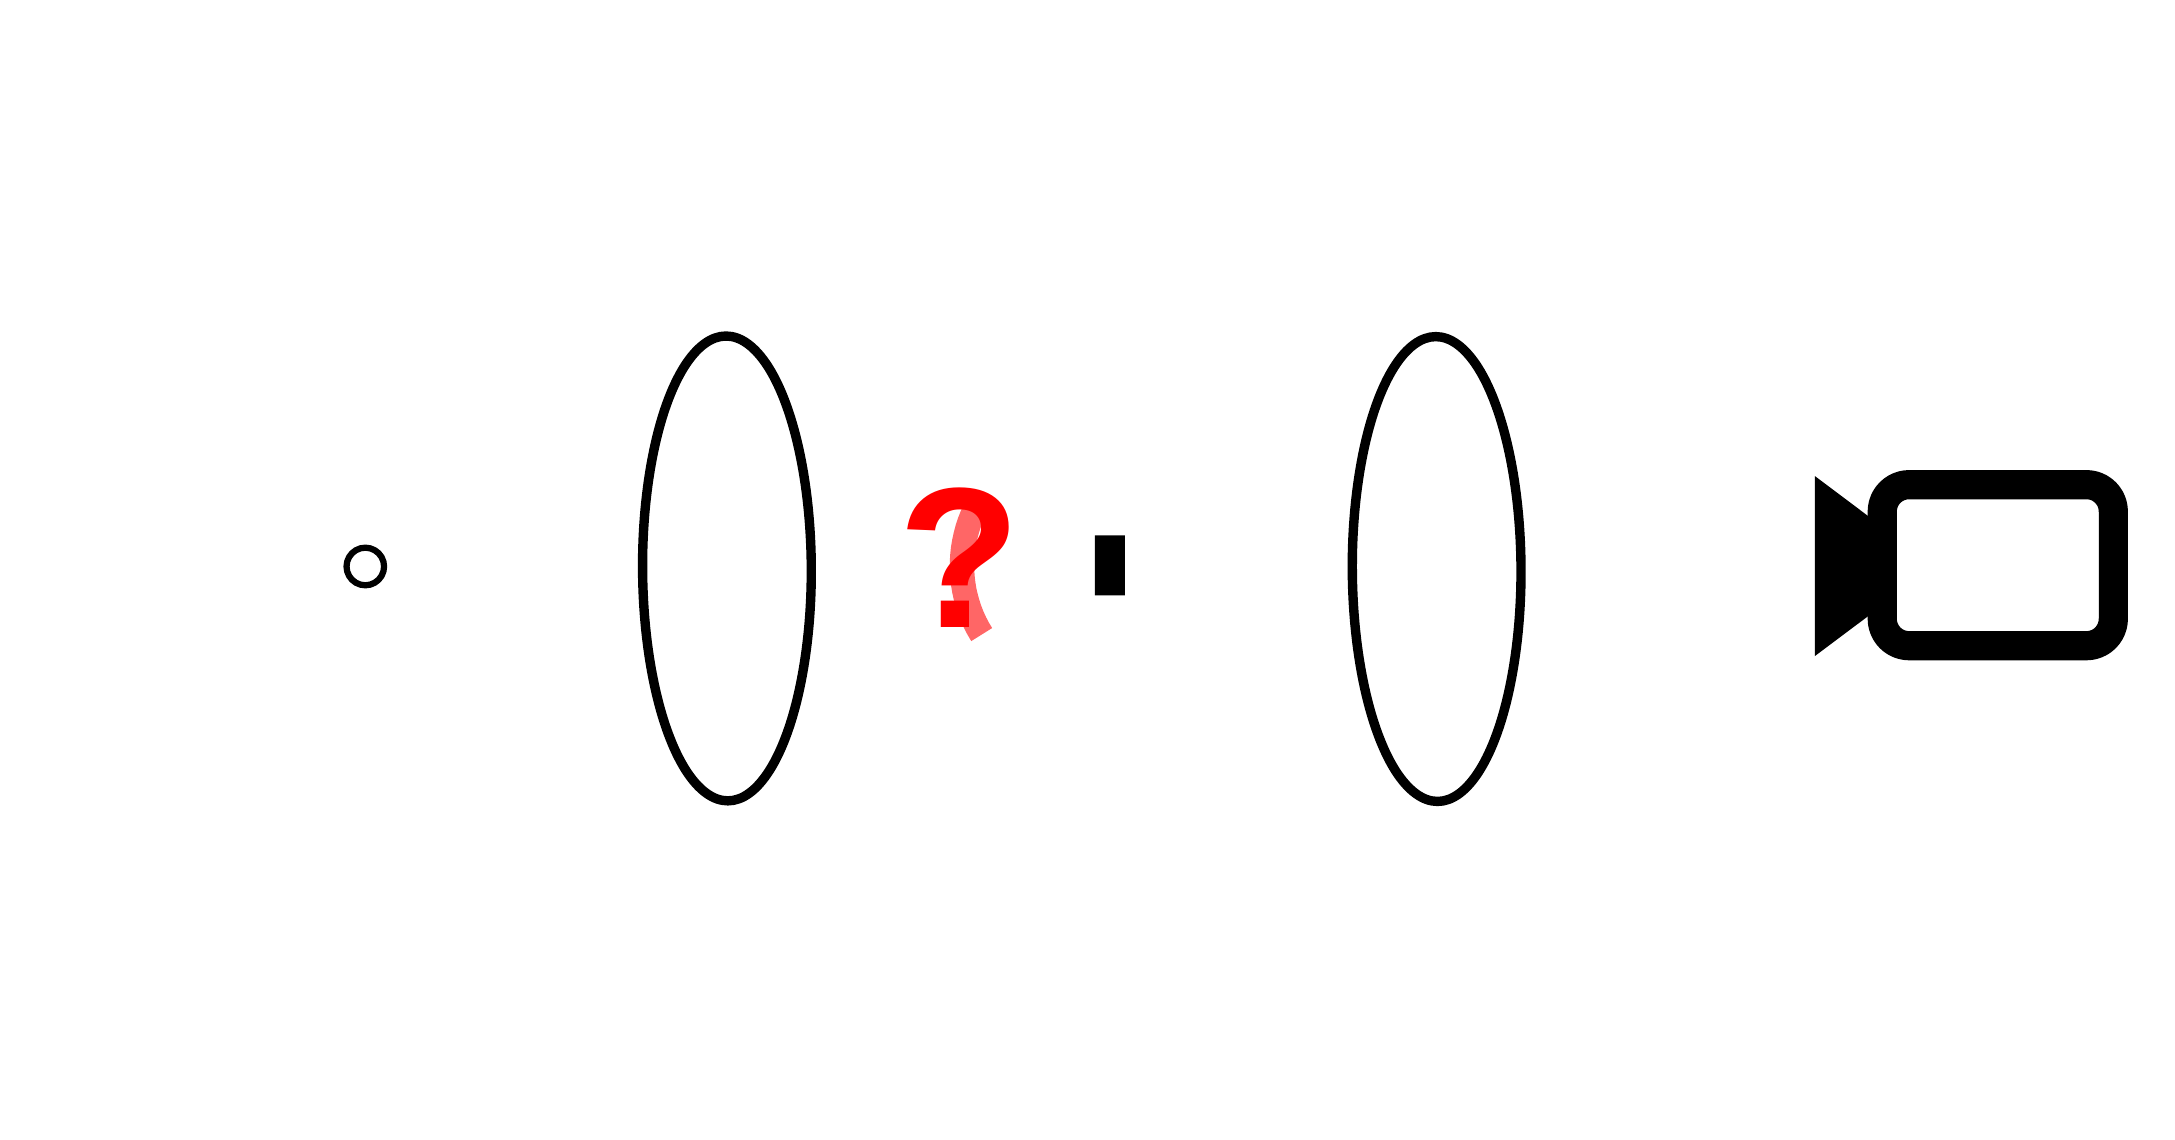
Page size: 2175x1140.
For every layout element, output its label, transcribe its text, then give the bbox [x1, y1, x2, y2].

text_box [1882, 484, 2114, 646]
text_box ? [855, 438, 1066, 677]
text_box [642, 0, 1747, 1140]
text_box [1814, 476, 1875, 657]
